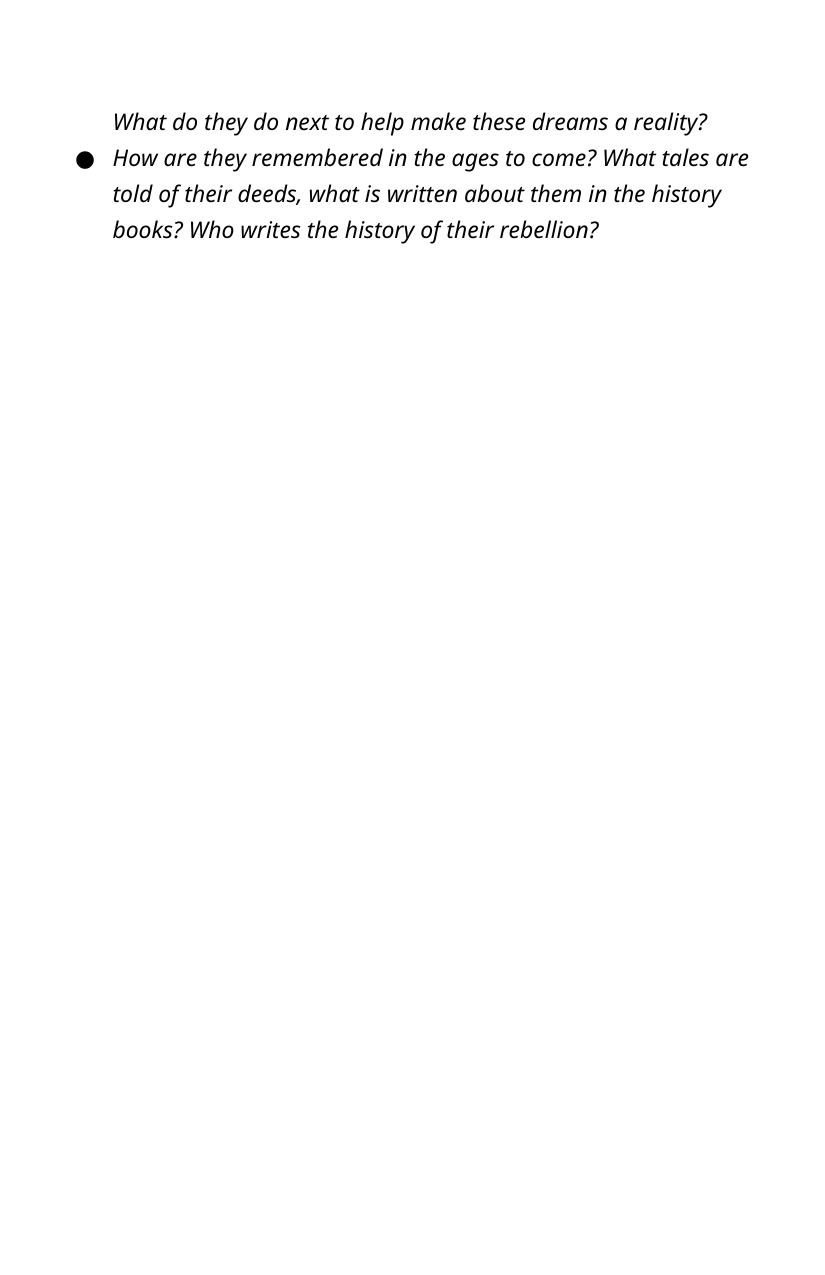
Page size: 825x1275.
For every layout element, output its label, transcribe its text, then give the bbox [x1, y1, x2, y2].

list How are they remembered in the ages to come? What tales are told of their deeds, what is written about them in the history books? Who writes the history of their rebellion? [75, 142, 787, 245]
list What do they do next to help make these dreams a reality? [75, 106, 787, 137]
